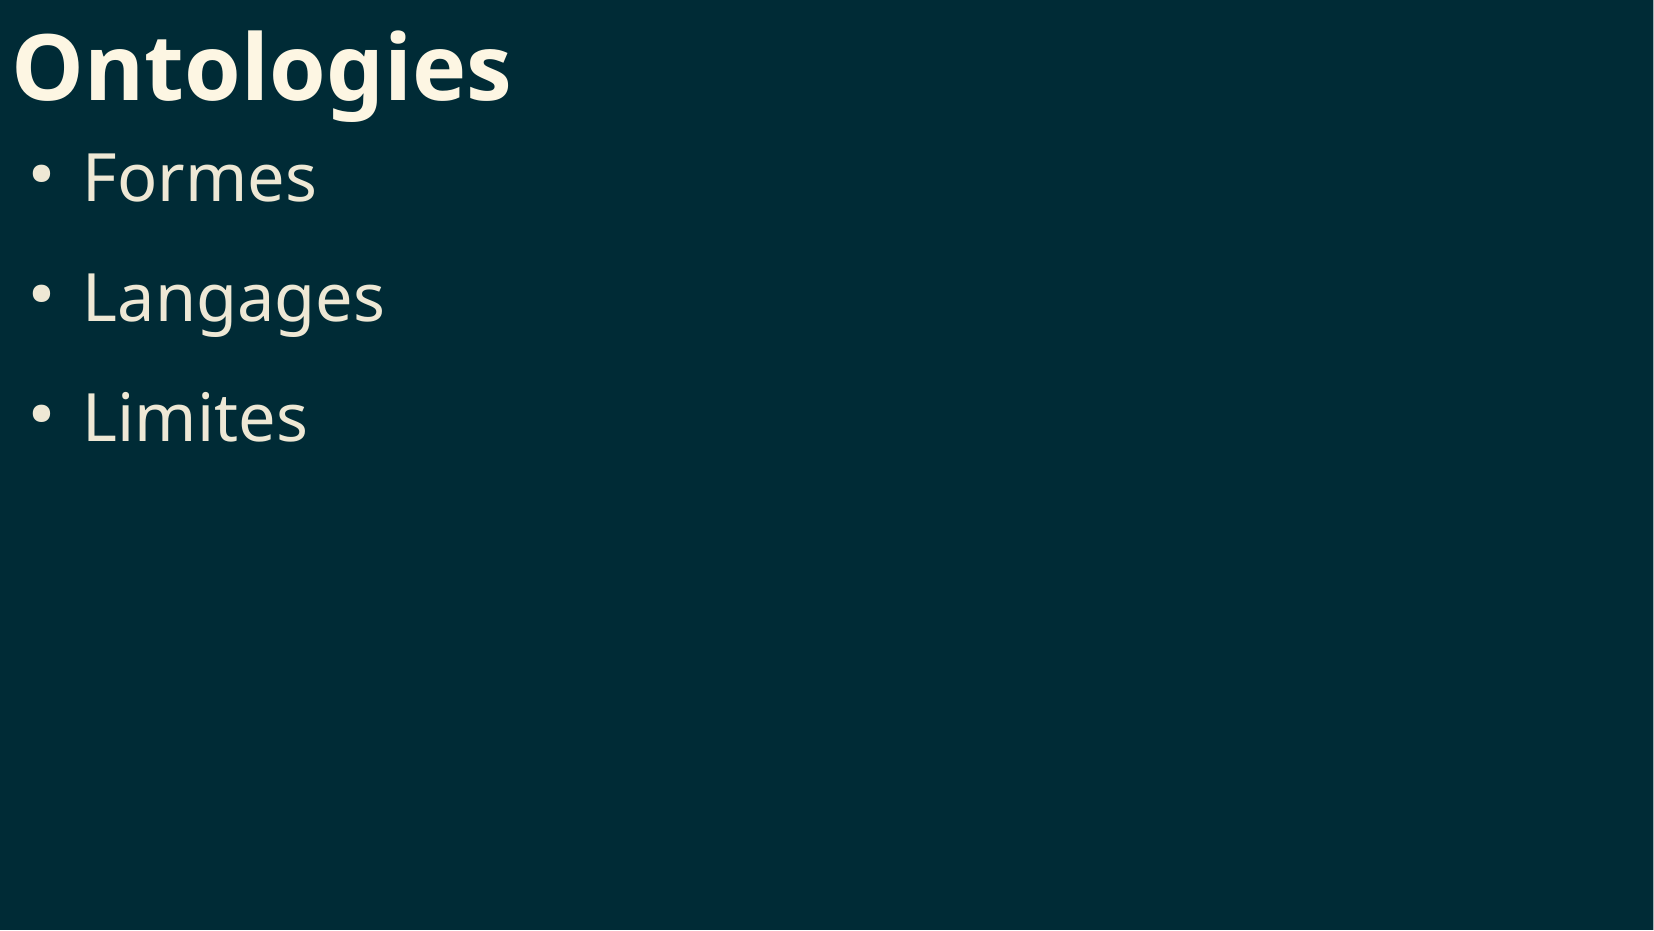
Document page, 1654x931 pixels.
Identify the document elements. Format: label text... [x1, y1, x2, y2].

list Formes Langages Limites [11, 129, 1642, 922]
title Ontologies [11, 8, 1501, 122]
